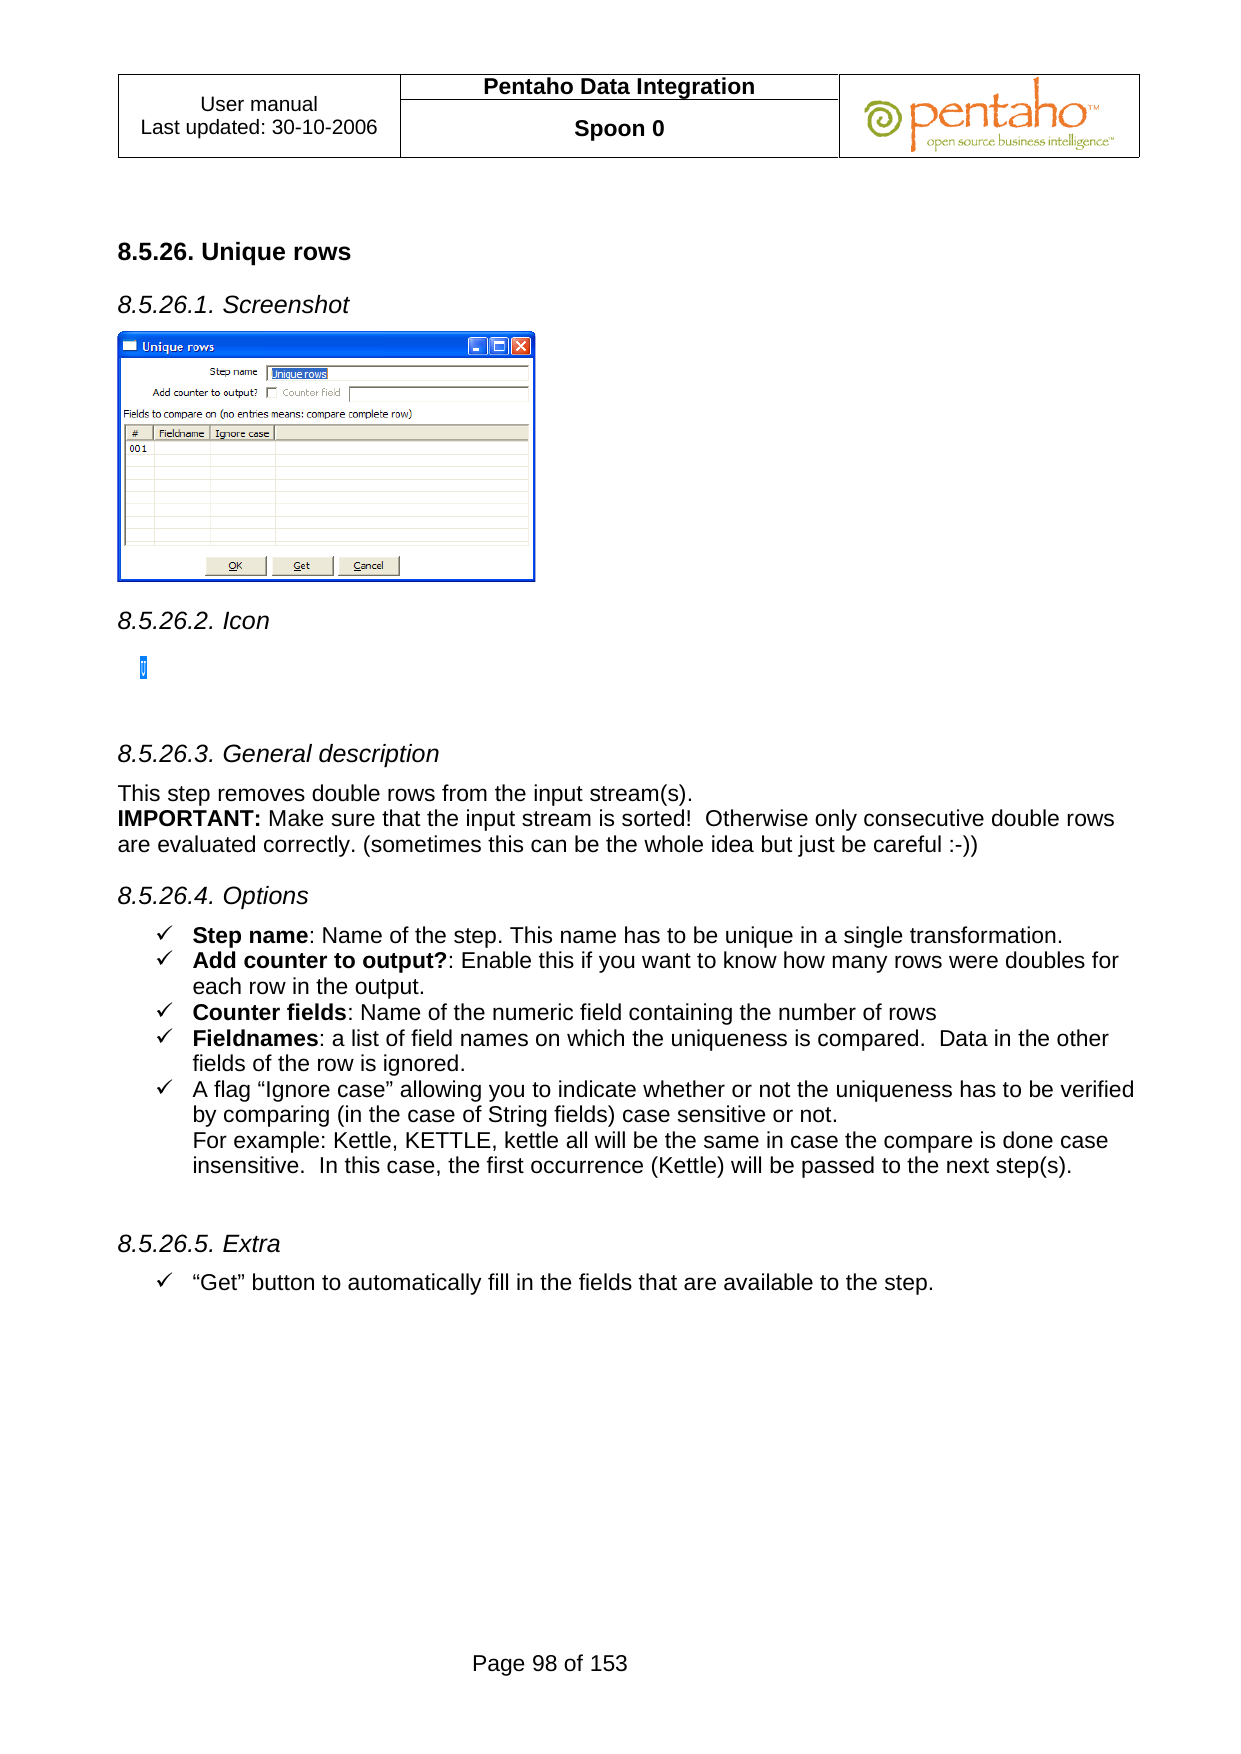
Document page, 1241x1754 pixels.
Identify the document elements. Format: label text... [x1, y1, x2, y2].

list A flag “Ignore case” allowing you to indicate whether or not the uniqueness has to be verified by comparing (in the case of String fields) case sensitive or not. [155, 1076, 1137, 1128]
subtitle Options [117, 882, 1137, 910]
subtitle Screenshot [117, 291, 1137, 319]
text IMPORTANT: Make sure that the input stream is sorted! Otherwise only consecutive double rows are evaluated correctly. (sometimes this can be the whole idea but just be careful :-)) [117, 806, 1137, 857]
list Step name: Name of the step. This name has to be unique in a single transformation. [155, 922, 1137, 948]
list Fieldnames: a list of field names on which the uniqueness is compared. Data in the other fields of the row is ignored. [155, 1025, 1137, 1076]
list Add counter to output?: Enable this if you want to know how many rows were doubles for each row in the output. [155, 948, 1137, 999]
subtitle General description [117, 740, 1137, 768]
picture [117, 331, 536, 582]
list Counter fields: Name of the numeric field containing the number of rows [155, 999, 1137, 1025]
subtitle Extra [117, 1229, 1137, 1257]
list For example: Kettle, KETTLE, kettle all will be the same in case the compare is done case insensitive. In this case, the first occurrence (Kettle) will be passed to the next step(s). [155, 1128, 1137, 1179]
picture [140, 656, 147, 679]
text This step removes double rows from the input stream(s). [117, 780, 1137, 806]
subtitle Unique rows [117, 238, 1137, 266]
list “Get” button to automatically fill in the fields that are available to the step. [155, 1270, 1137, 1296]
subtitle Icon [117, 607, 1137, 635]
